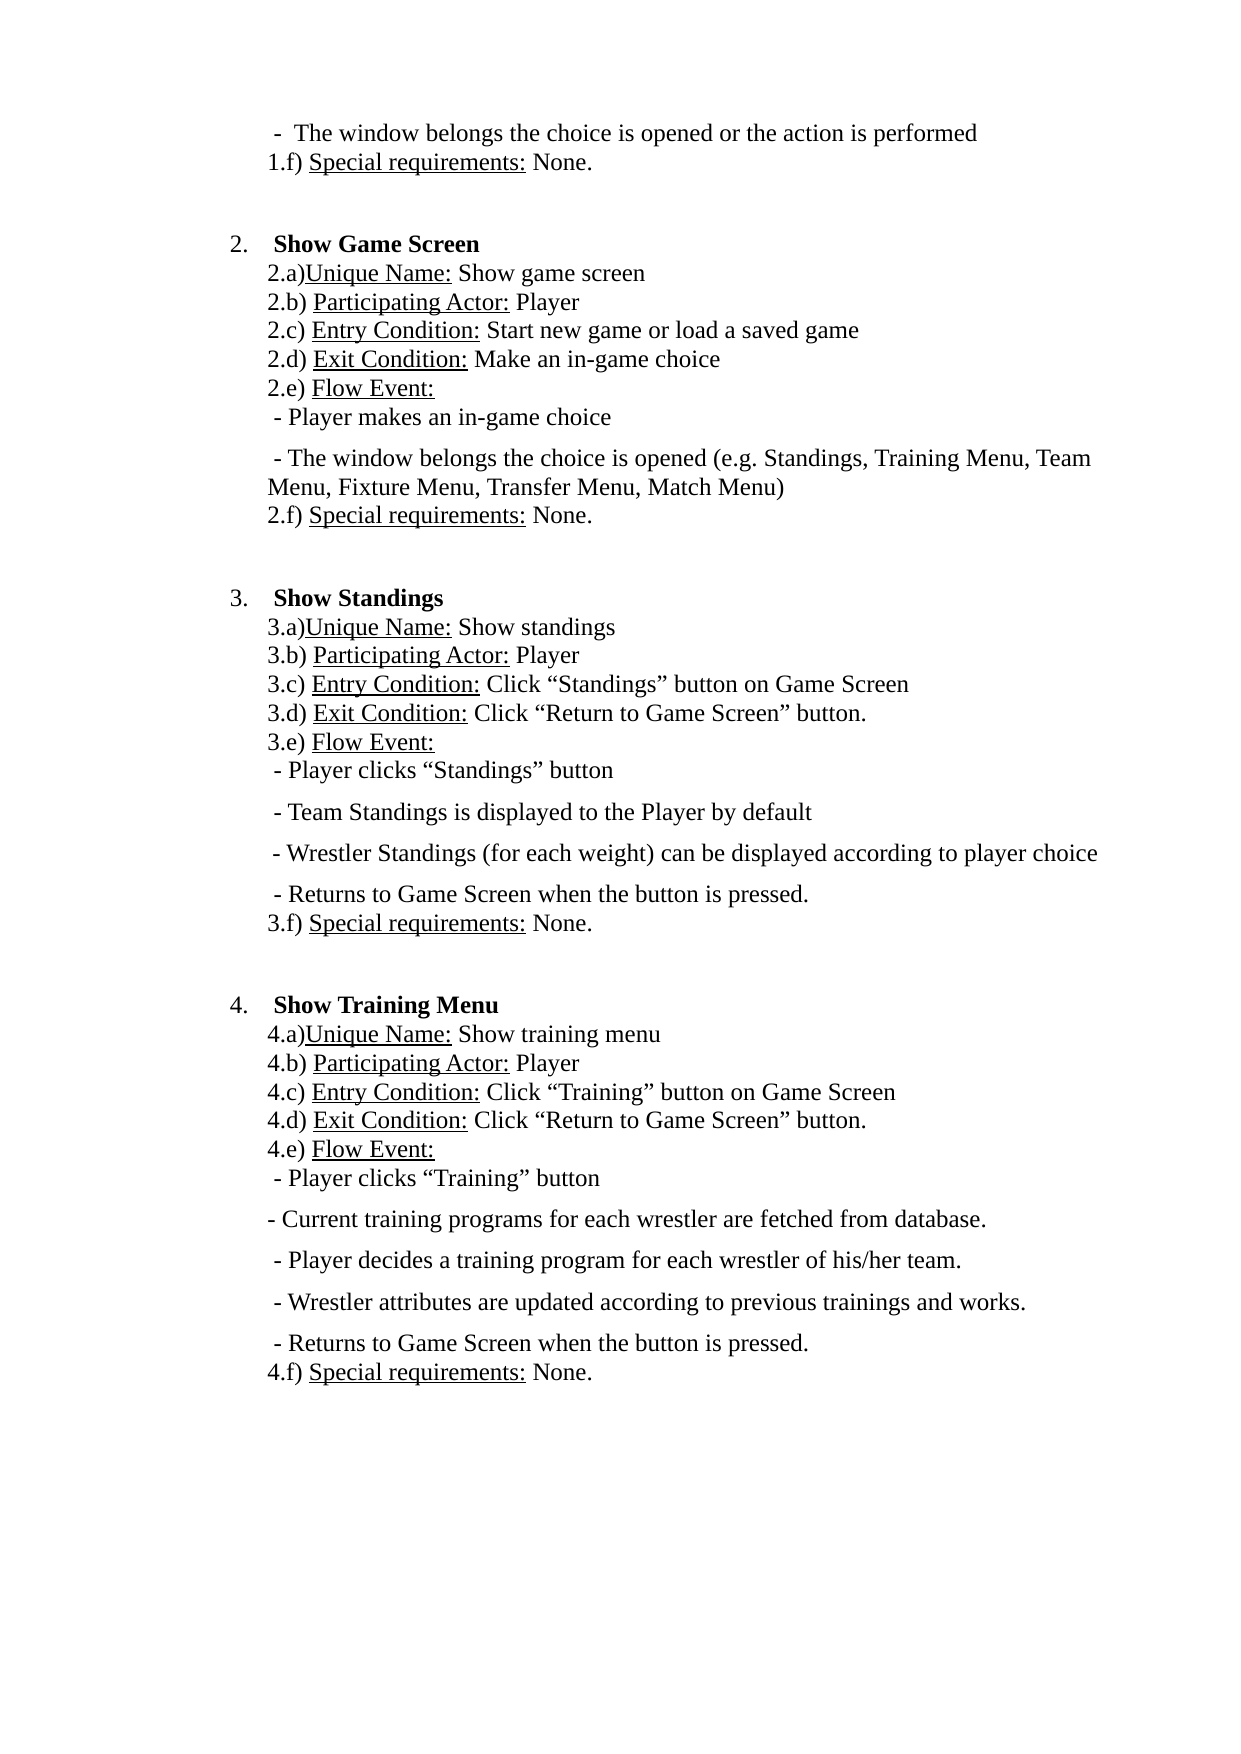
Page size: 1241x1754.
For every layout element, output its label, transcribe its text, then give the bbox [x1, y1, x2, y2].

list - Wrestler attributes are updated according to previous trainings and works. [229, 1287, 1122, 1316]
list - Current training programs for each wrestler are fetched from database. [229, 1204, 1122, 1233]
list Show Standings 3.a)Unique Name: Show standings 3.b) Participating Actor: Player 3.c) Entry Condition: Click “Standings” button on Game Screen 3.d) Exit Condition: Click “Return to Game Screen” button. 3.e) Flow Event: - Player clicks “Standings” button [229, 583, 1122, 784]
list - Team Standings is displayed to the Player by default [229, 797, 1122, 826]
list - The window belongs the choice is opened (e.g. Standings, Training Menu, Team Menu, Fixture Menu, Transfer Menu, Match Menu) 2.f) Special requirements: None. [229, 443, 1122, 529]
list Show Training Menu 4.a)Unique Name: Show training menu 4.b) Participating Actor: Player 4.c) Entry Condition: Click “Training” button on Game Screen 4.d) Exit Condition: Click “Return to Game Screen” button. 4.e) Flow Event: - Player clicks “Training” button [229, 991, 1122, 1192]
list - The window belongs the choice is opened or the action is performed 1.f) Special requirements: None. [229, 118, 1122, 176]
text - Wrestler Standings (for each weight) can be displayed according to player choice [118, 838, 1122, 867]
list - Returns to Game Screen when the button is pressed. 3.f) Special requirements: None. [229, 879, 1122, 937]
list Show Game Screen 2.a)Unique Name: Show game screen 2.b) Participating Actor: Player 2.c) Entry Condition: Start new game or load a saved game 2.d) Exit Condition: Make an in-game choice 2.e) Flow Event: - Player makes an in-game choice [229, 229, 1122, 431]
list - Player decides a training program for each wrestler of his/her team. [229, 1246, 1122, 1274]
list - Returns to Game Screen when the button is pressed. 4.f) Special requirements: None. [229, 1328, 1122, 1386]
